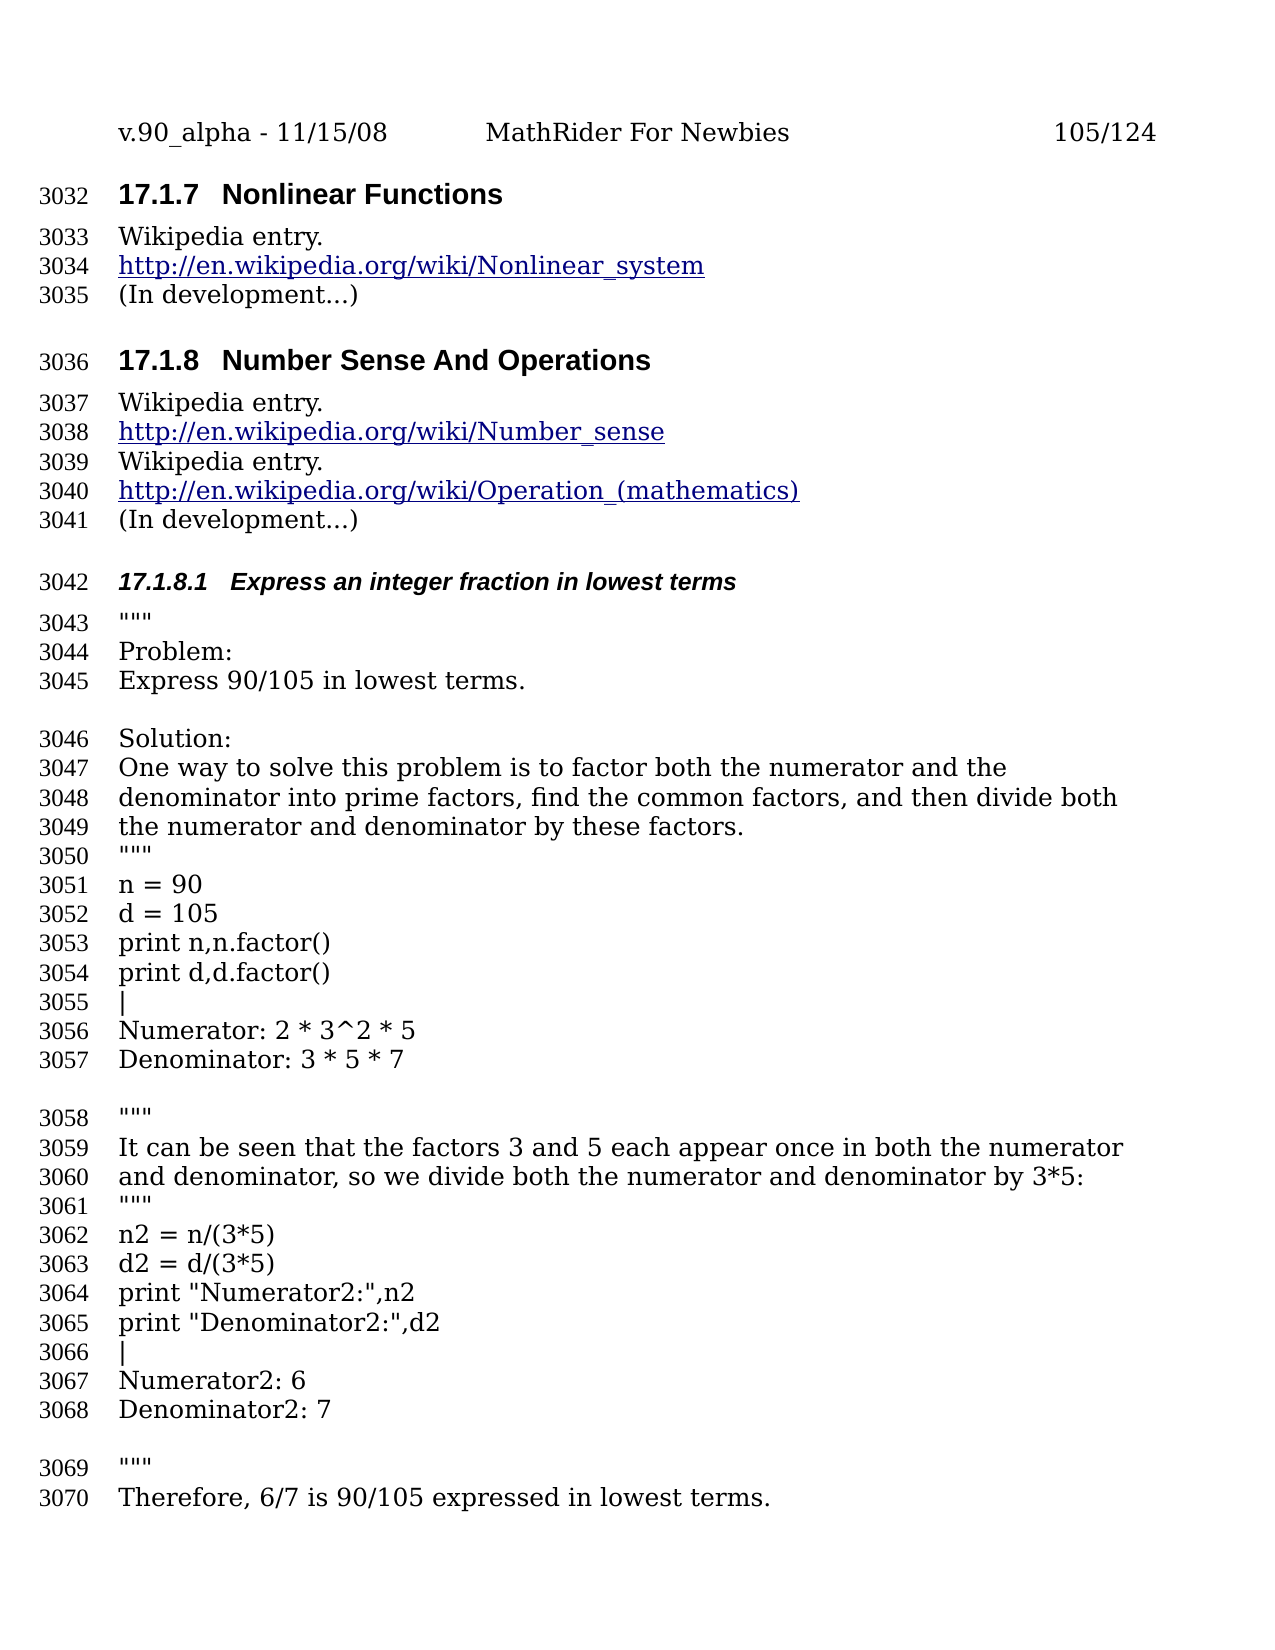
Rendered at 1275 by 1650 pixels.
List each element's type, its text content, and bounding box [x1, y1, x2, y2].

text print n,n.factor() [118, 928, 1157, 958]
text print "Numerator2:",n2 [118, 1278, 1157, 1308]
text http://en.wikipedia.org/wiki/Nonlinear_system [118, 251, 1157, 281]
subtitle Number Sense And Operations [118, 343, 1157, 376]
text | [118, 1337, 1157, 1366]
text """ [118, 1191, 1157, 1220]
text Numerator: 2 * 3^2 * 5 [118, 1016, 1157, 1045]
text Express 90/105 in lowest terms. [118, 666, 1157, 695]
text Denominator2: 7 [118, 1395, 1157, 1424]
text n2 = n/(3*5) [118, 1220, 1157, 1249]
text (In development...) [118, 281, 1157, 310]
text Problem: [118, 637, 1157, 666]
text d2 = d/(3*5) [118, 1249, 1157, 1278]
text Therefore, 6/7 is 90/105 expressed in lowest terms. [118, 1483, 1157, 1512]
text http://en.wikipedia.org/wiki/Number_sense [118, 417, 1157, 447]
text print "Denominator2:",d2 [118, 1308, 1157, 1337]
text """ [118, 1103, 1157, 1133]
text print d,d.factor() [118, 958, 1157, 987]
text Wikipedia entry. [118, 388, 1157, 417]
text It can be seen that the factors 3 and 5 each appear once in both the numerator and denominator, so we divide both the numerator and denominator by 3*5: [118, 1133, 1157, 1191]
text """ [118, 841, 1157, 870]
text Numerator2: 6 [118, 1366, 1157, 1395]
text Solution: [118, 724, 1157, 753]
text One way to solve this problem is to factor both the numerator and the denominator into prime factors, find the common factors, and then divide both the numerator and denominator by these factors. [118, 753, 1157, 841]
text d = 105 [118, 899, 1157, 928]
text Wikipedia entry. [118, 447, 1157, 476]
text n = 90 [118, 870, 1157, 899]
text """ [118, 608, 1157, 637]
subtitle Express an integer fraction in lowest terms [118, 567, 1157, 596]
text (In development...) [118, 505, 1157, 534]
text | [118, 987, 1157, 1016]
text Wikipedia entry. [118, 222, 1157, 251]
text Denominator: 3 * 5 * 7 [118, 1045, 1157, 1074]
text http://en.wikipedia.org/wiki/Operation_(mathematics) [118, 476, 1157, 505]
text """ [118, 1453, 1157, 1483]
subtitle Nonlinear Functions [118, 177, 1157, 210]
